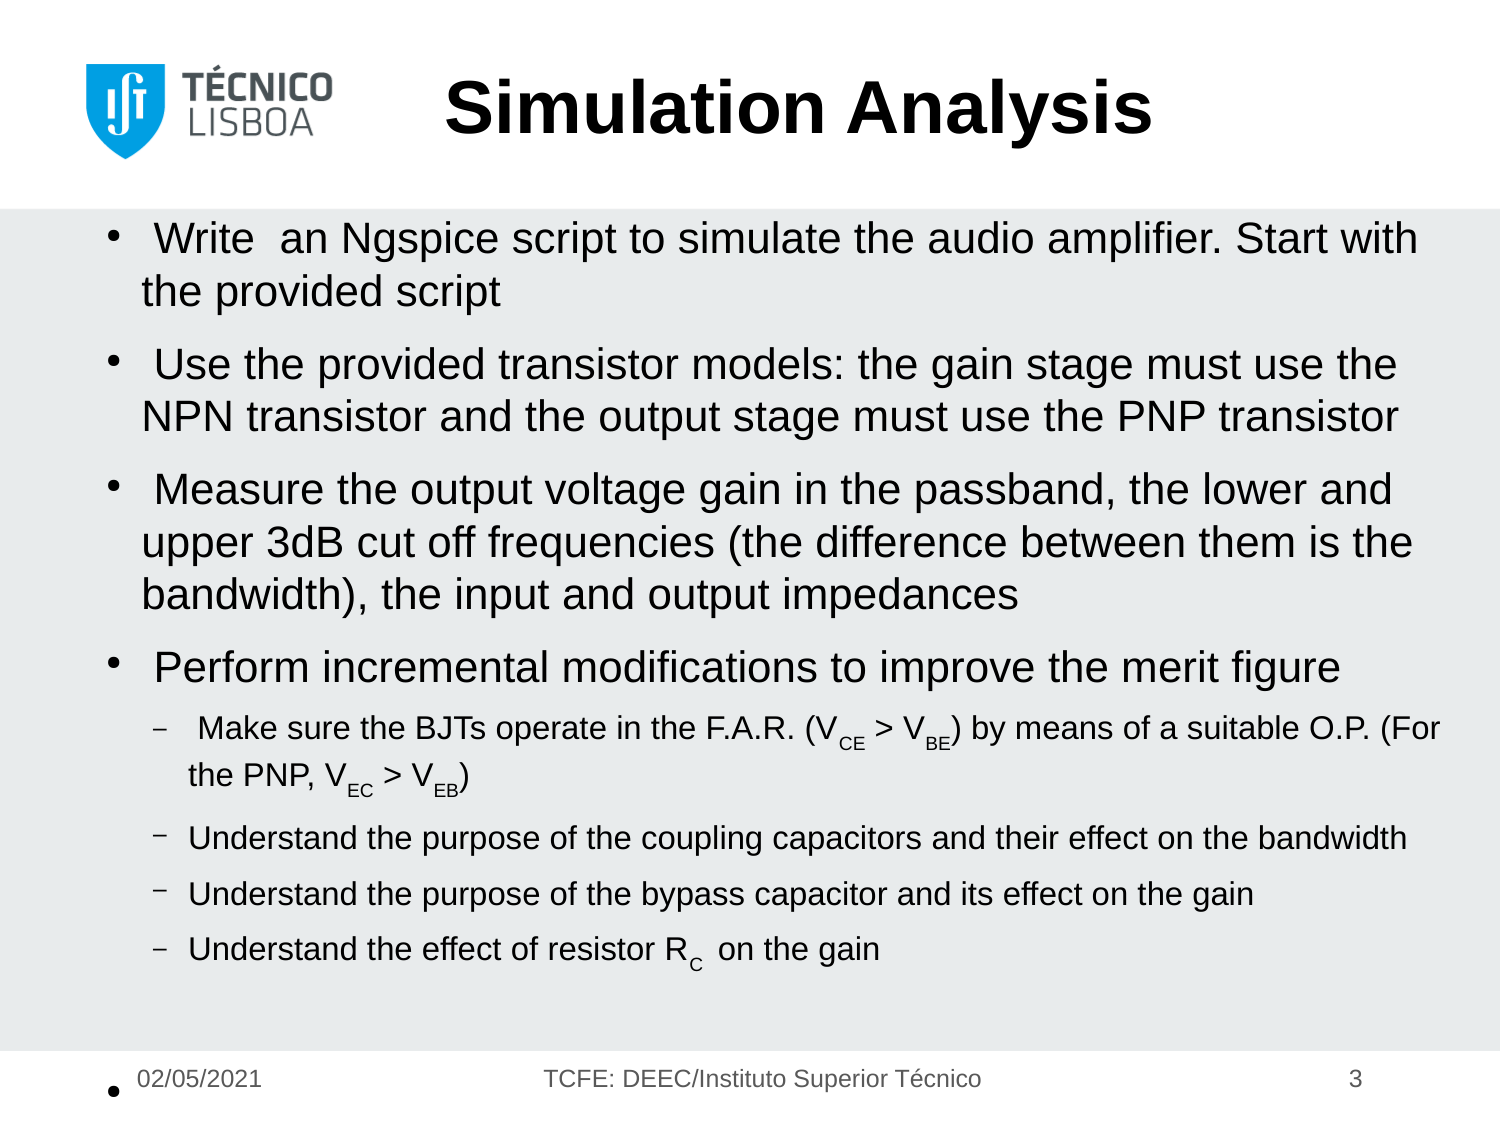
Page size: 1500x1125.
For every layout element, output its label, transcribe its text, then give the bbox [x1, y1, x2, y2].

title Simulation Analysis [430, 32, 1461, 176]
picture [0, 0, 1500, 1125]
list Write an Ngspice script to simulate the audio amplifier. Start with the provided script Use the provided transistor models: the gain stage must use the NPN transistor and the output stage must use the PNP transistor Measure the output voltage gain in the passband, the lower and upper 3dB cut off frequencies (the difference between them is the bandwidth), the input and output impedances Perform incremental modifications to improve the merit figure Make sure the BJTs operate in the F.A.R. (VCE > VBE) by means of a suitable O.P. (For the PNP, VEC > VEB) Understand the purpose of the coupling capacitors and their effect on the bandwidth Understand the purpose of the bypass capacitor and its effect on the gain Understand the effect of resistor RC on the gain [94, 210, 1455, 1054]
